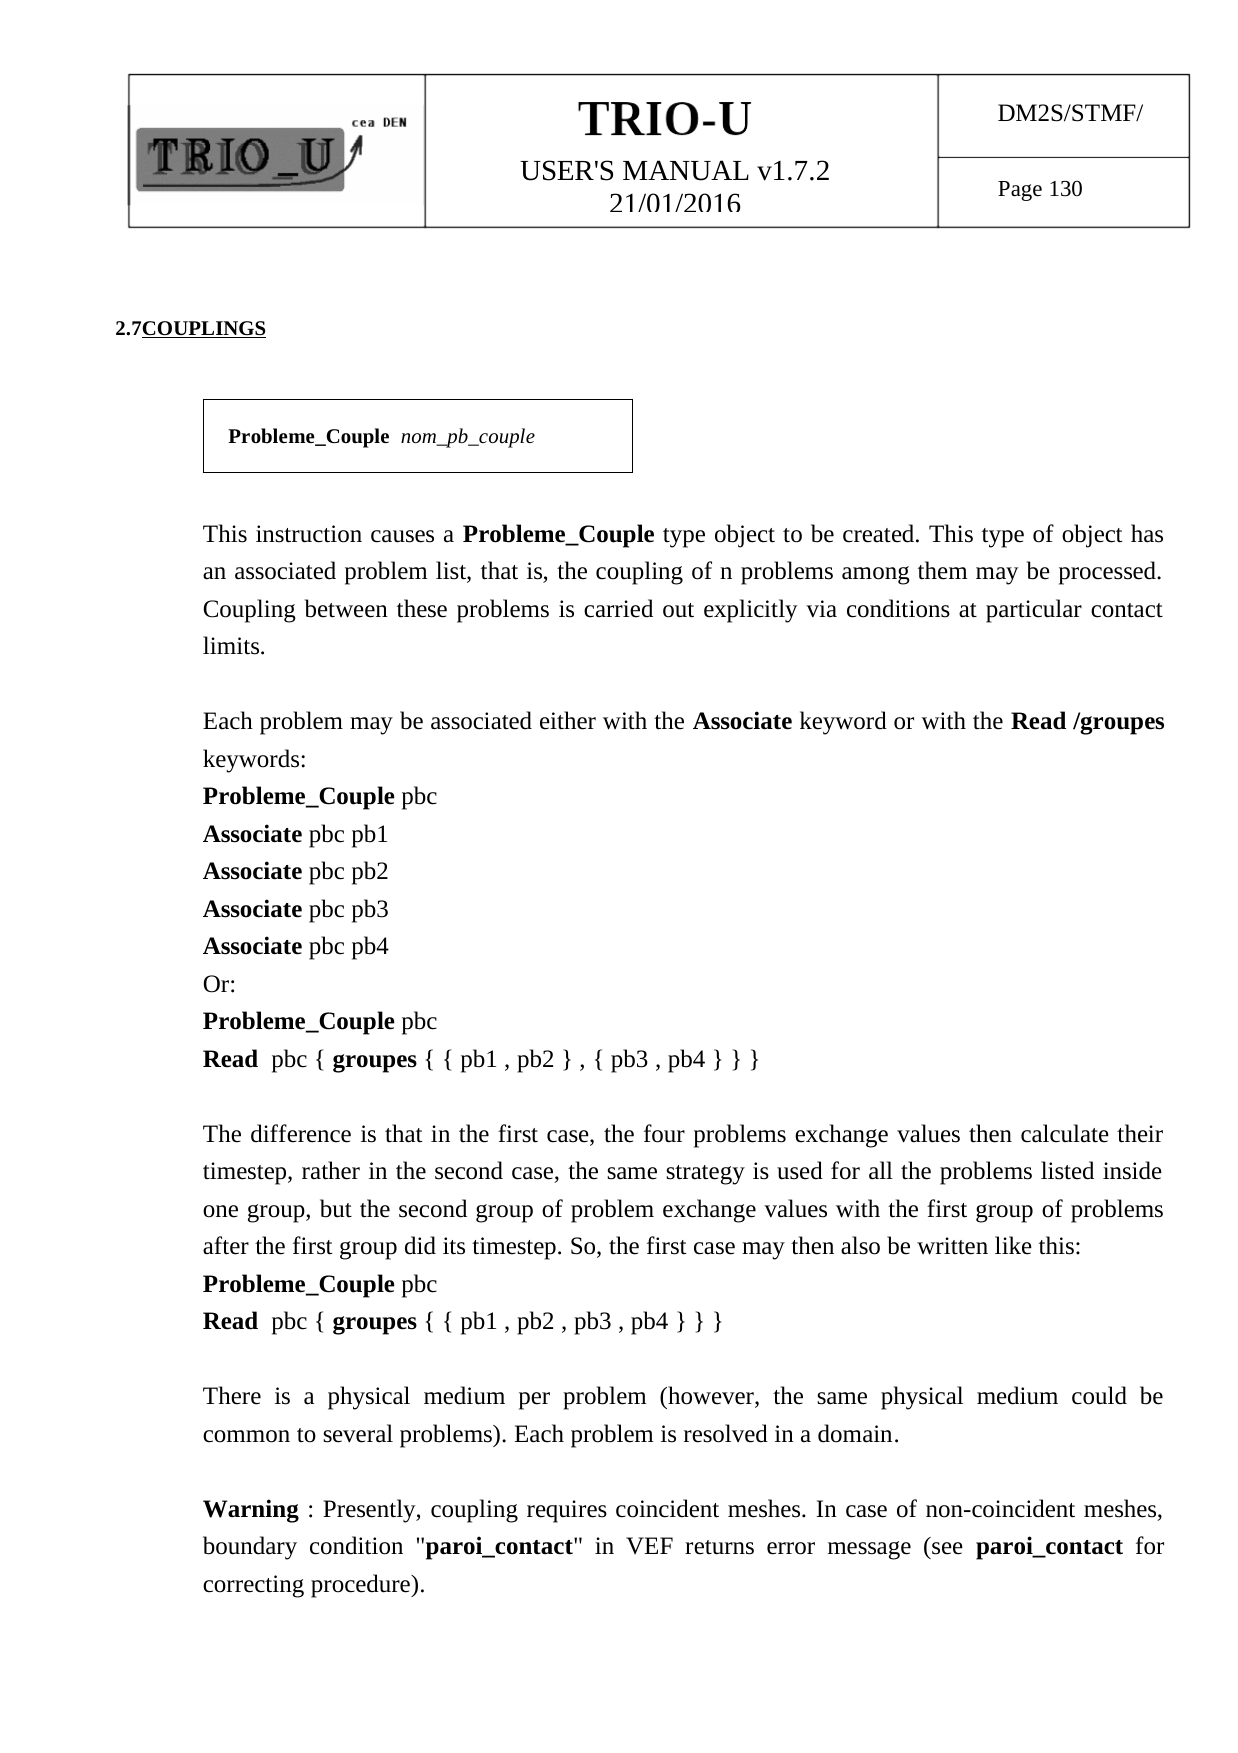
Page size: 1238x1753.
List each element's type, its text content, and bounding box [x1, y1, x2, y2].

text Associate pbc pb4 [203, 923, 1165, 960]
text Associate pbc pb1 [203, 810, 1165, 848]
text Associate pbc pb3 [203, 885, 1165, 923]
table_header Probleme_Couple nom_pb_couple [204, 400, 632, 472]
text Probleme_Couple pbc [203, 998, 1165, 1035]
text This instruction causes a Probleme_Couple type object to be created. This type of object has an associated problem list, that is, the coupling of n problems among them may be processed. Coupling between these problems is carried out explicitly via conditions at particular contact limits. [203, 510, 1165, 660]
text The difference is that in the first case, the four problems exchange values then calculate their timestep, rather in the second case, the same strategy is used for all the problems listed inside one group, but the second group of problem exchange values with the first group of problems after the first group did its timestep. So, the first case may then also be written like this: [203, 1110, 1165, 1260]
text Read pbc { groupes { { pb1 , pb2 , pb3 , pb4 } } } [203, 1298, 1165, 1335]
text Or: [203, 960, 1165, 998]
text Each problem may be associated either with the Associate keyword or with the Read /groupes keywords: [203, 698, 1165, 773]
subtitle COUPLINGS [115, 316, 1164, 340]
text Read pbc { groupes { { pb1 , pb2 } , { pb3 , pb4 } } } [203, 1035, 1165, 1073]
text Warning : Presently, coupling requires coincident meshes. In case of non-coincident meshes, boundary condition "paroi_contact" in VEF returns error message (see paroi_contact for correcting procedure). [203, 1485, 1165, 1598]
text Probleme_Couple pbc [203, 1260, 1165, 1298]
text Probleme_Couple pbc [203, 773, 1165, 810]
text Associate pbc pb2 [203, 848, 1165, 885]
text There is a physical medium per problem (however, the same physical medium could be common to several problems). Each problem is resolved in a domain. [203, 1373, 1165, 1448]
